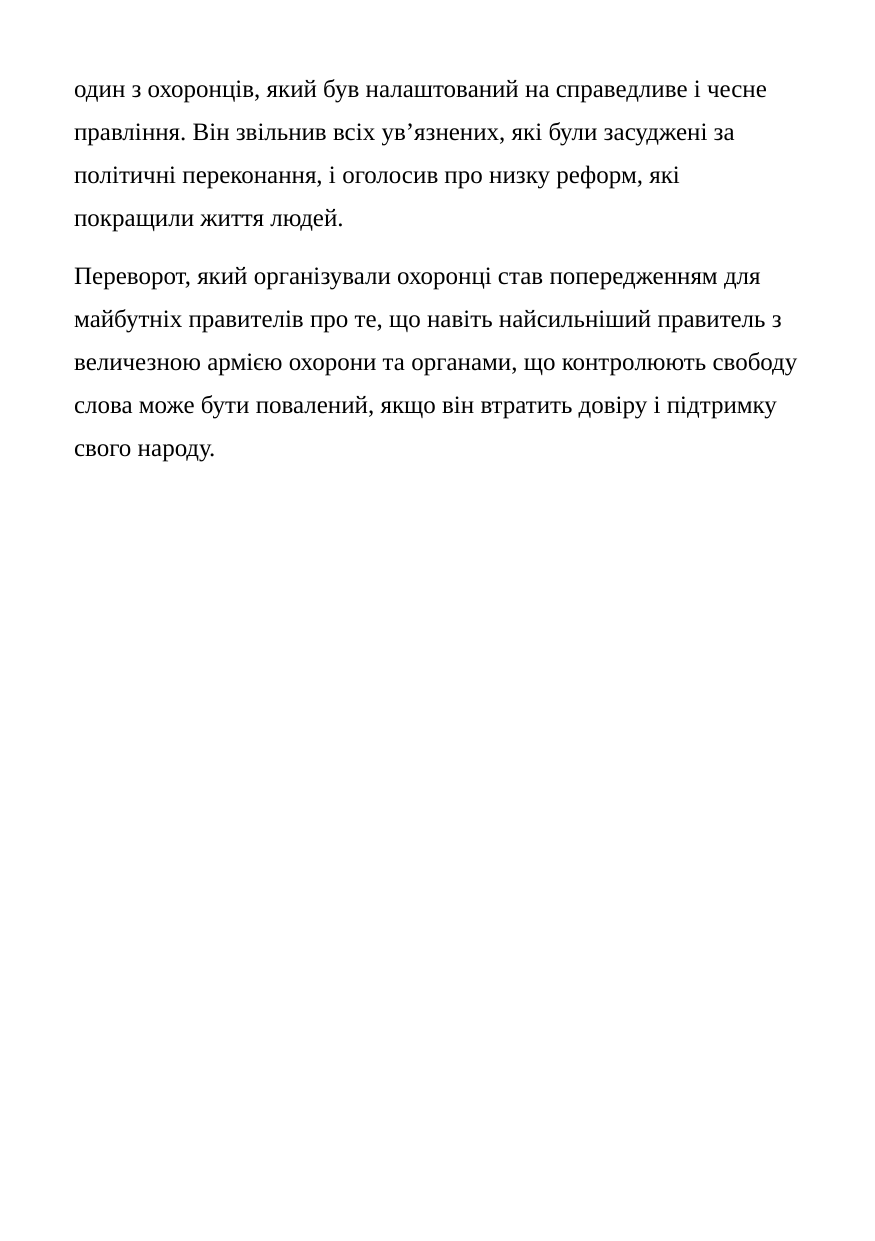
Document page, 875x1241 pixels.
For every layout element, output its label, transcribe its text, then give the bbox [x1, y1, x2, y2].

text Переворот, який організували охоронці став попередженням для майбутніх правителів про те, що навіть найсильніший правитель з величезною армією охорони та органами, що контролюють свободу слова може бути повалений, якщо він втратить довіру і підтримку свого народу. [74, 261, 800, 462]
text один з охоронців, який був налаштований на справедливе і чесне правління. Він звільнив всіх ув’язнених, які були засуджені за політичні переконання, і оголосив про низку реформ, які покращили життя людей. [74, 74, 800, 232]
